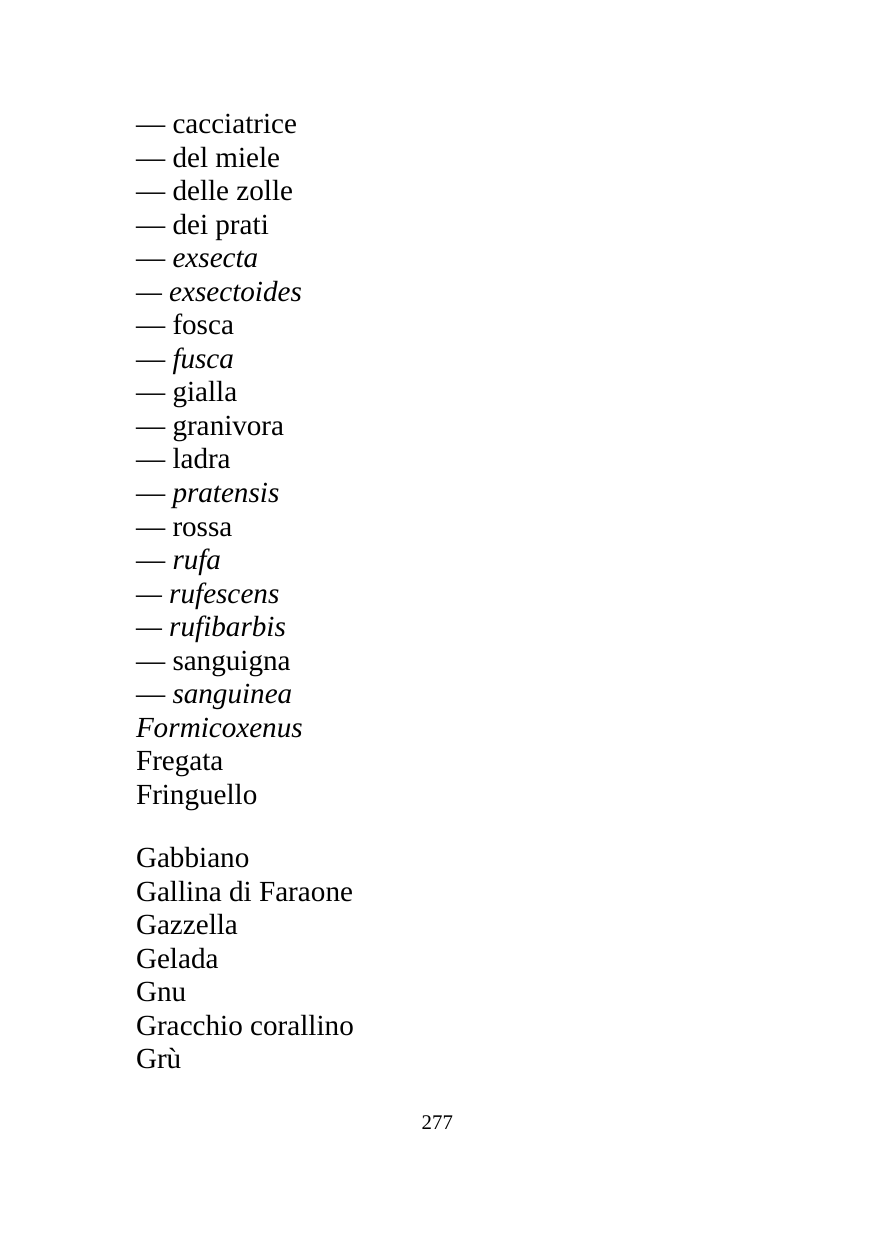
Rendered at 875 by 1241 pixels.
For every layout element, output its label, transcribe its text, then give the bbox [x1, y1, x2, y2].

text — sanguinea [106, 676, 768, 710]
text — rufa [106, 542, 768, 576]
text Fregata [106, 743, 768, 777]
text Gracchio corallino [106, 1008, 768, 1041]
text — del miele [106, 140, 768, 173]
text Gallina di Faraone [106, 874, 768, 907]
text — exsecta [106, 240, 768, 274]
text — rossa [106, 509, 768, 542]
text — dei prati [106, 207, 768, 240]
text — rufescens [106, 576, 768, 609]
text Formicoxenus [106, 710, 768, 743]
text — sanguigna [106, 643, 768, 676]
text Gazzella [106, 907, 768, 941]
text — delle zolle [106, 173, 768, 207]
text Gabbiano [106, 840, 768, 874]
text Fringuello [106, 777, 768, 811]
text — exsectoides [106, 274, 768, 307]
text — cacciatrice [106, 106, 768, 140]
text — pratensis [106, 475, 768, 509]
text Grù [106, 1041, 768, 1075]
text — granivora [106, 408, 768, 442]
text — rufibarbis [106, 609, 768, 643]
text — fusca [106, 341, 768, 374]
text Gnu [106, 974, 768, 1008]
text — fosca [106, 307, 768, 341]
text — gialla [106, 374, 768, 408]
text Gelada [106, 941, 768, 974]
text — ladra [106, 442, 768, 475]
